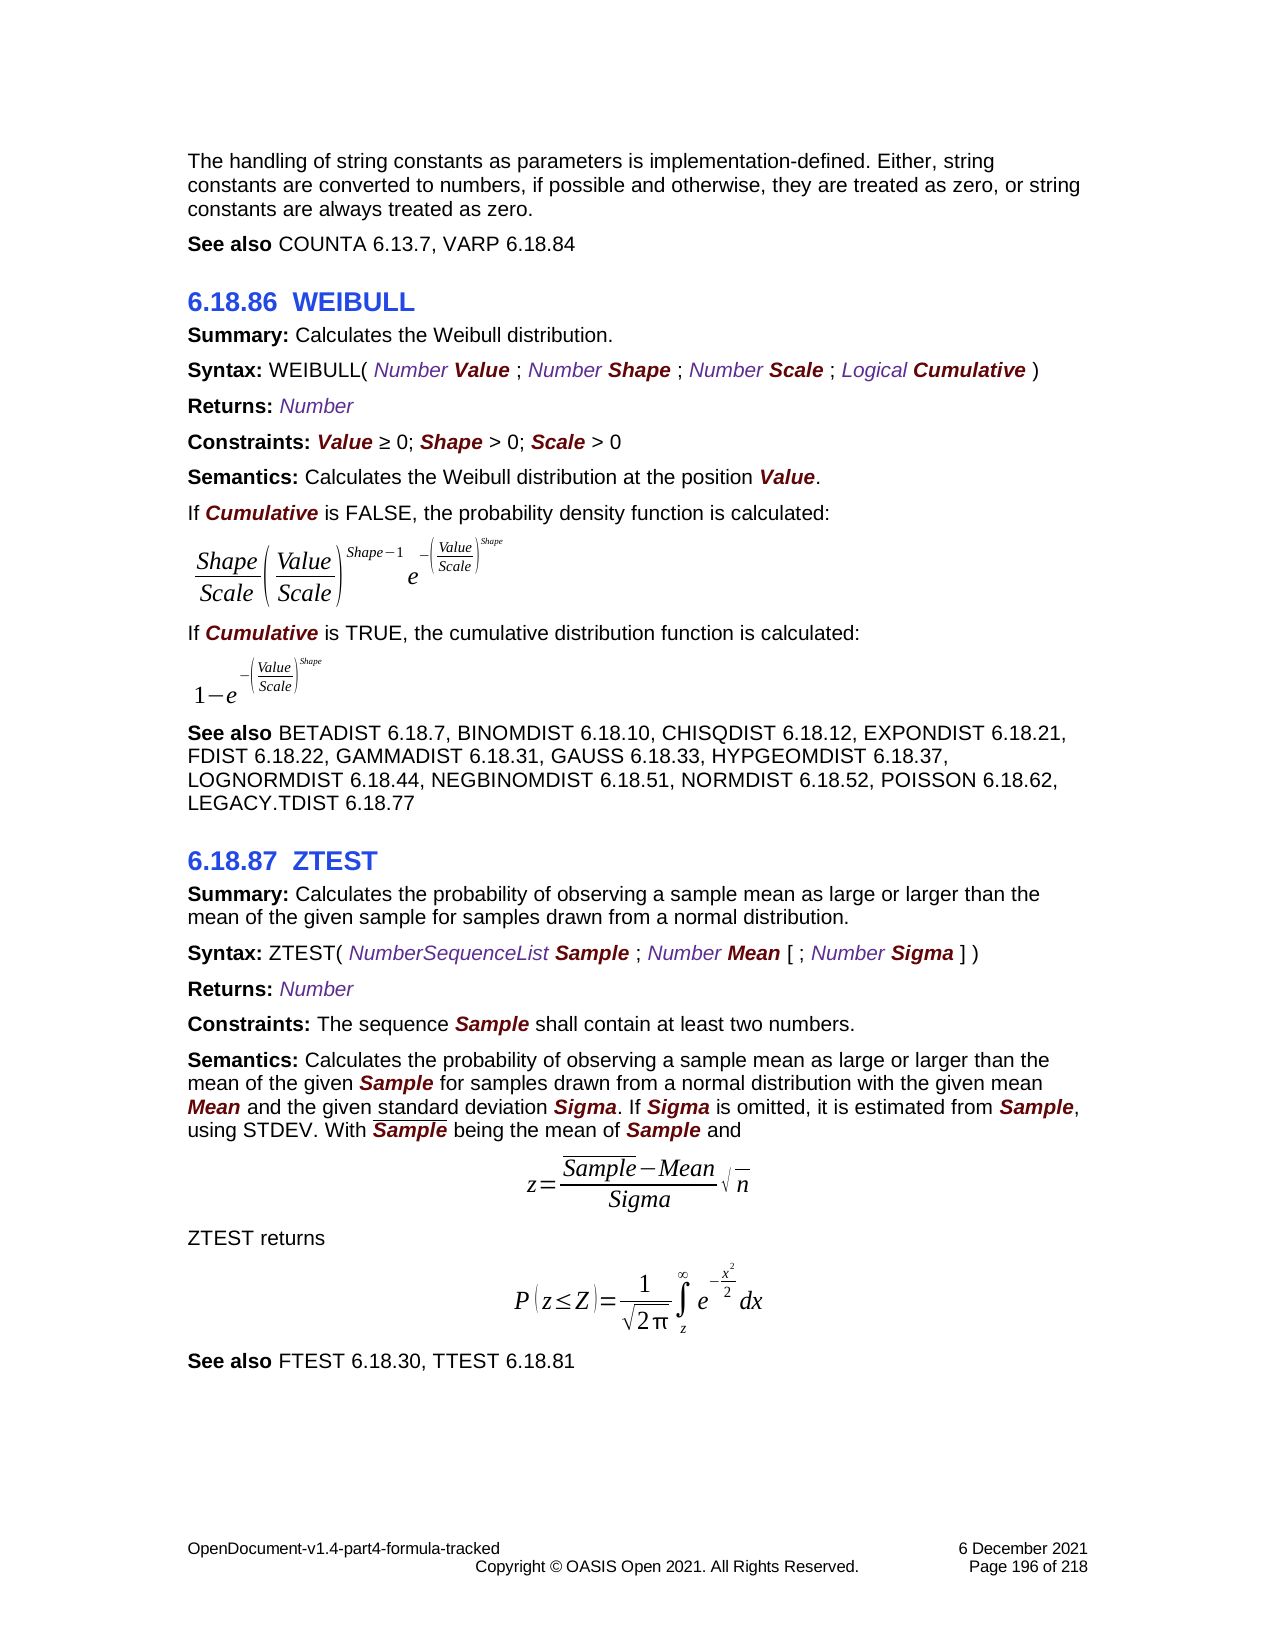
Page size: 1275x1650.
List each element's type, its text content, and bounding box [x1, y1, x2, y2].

text Returns: Number [187, 394, 1088, 418]
text Syntax: WEIBULL( Number Value ; Number Shape ; Number Scale ; Logical Cumulative ) [187, 359, 1088, 382]
text Returns: Number [187, 977, 1088, 1001]
text See also BETADIST 6.18.7, BINOMDIST 6.18.10, CHISQDIST 6.18.12, EXPONDIST 6.18.21, FDIST 6.18.22, GAMMADIST 6.18.31, GAUSS 6.18.33, HYPGEOMDIST 6.18.37, LOGNORMDIST 6.18.44, NEGBINOMDIST 6.18.51, NORMDIST 6.18.52, POISSON 6.18.62, LEGACY.TDIST 6.18.77 [187, 721, 1088, 815]
text Semantics: Calculates the probability of observing a sample mean as large or larger than the mean of the given Sample for samples drawn from a normal distribution with the given mean Mean and the given standard deviation Sigma. If Sigma is omitted, it is estimated from Sample, using STDEV. With Sample being the mean of Sample and [187, 1048, 1088, 1142]
text Summary: Calculates the probability of observing a sample mean as large or larger than the mean of the given sample for samples drawn from a normal distribution. [187, 882, 1088, 929]
text Syntax: ZTEST( NumberSequenceList Sample ; Number Mean [ ; Number Sigma ] ) [187, 941, 1088, 965]
text If Cumulative is TRUE, the cumulative distribution function is calculated: [187, 621, 1088, 645]
subtitle ZTEST [187, 846, 1088, 876]
text If Cumulative is FALSE, the probability density function is calculated: [187, 501, 1088, 525]
text The handling of string constants as parameters is implementation-defined. Either, string constants are converted to numbers, if possible and otherwise, they are treated as zero, or string constants are always treated as zero. [187, 150, 1088, 221]
text Summary: Calculates the Weibull distribution. [187, 323, 1088, 347]
text ZTEST returns [187, 1226, 1088, 1249]
subtitle WEIBULL [187, 287, 1088, 317]
text See also FTEST 6.18.30, TTEST 6.18.81 [187, 1349, 1088, 1373]
text Semantics: Calculates the Weibull distribution at the position Value. [187, 466, 1088, 489]
text Constraints: The sequence Sample shall contain at least two numbers. [187, 1013, 1088, 1036]
text Constraints: Value ≥ 0; Shape > 0; Scale > 0 [187, 430, 1088, 454]
text See also COUNTA 6.13.7, VARP 6.18.84 [187, 233, 1088, 256]
